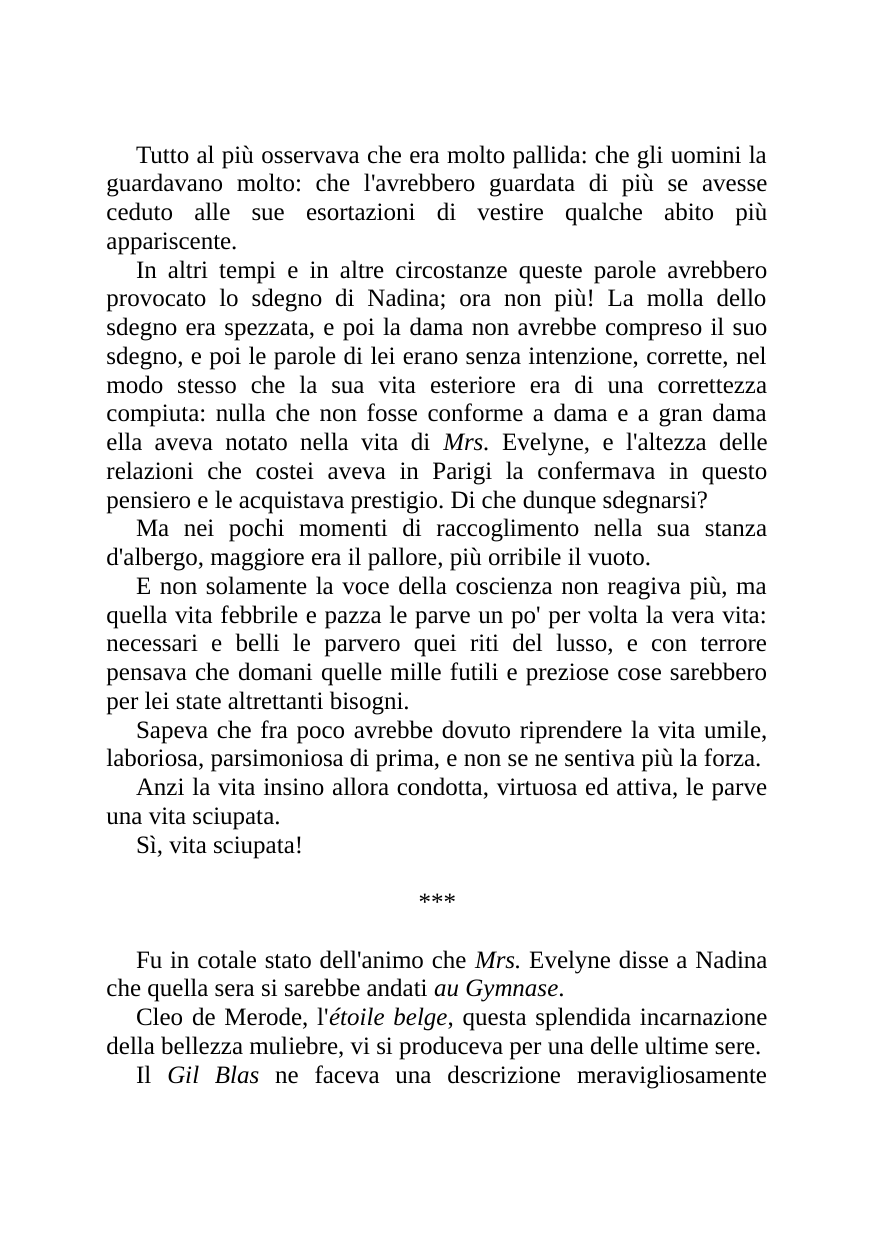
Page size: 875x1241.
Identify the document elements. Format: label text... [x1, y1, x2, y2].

text Fu in cotale stato dell'animo che Mrs. Evelyne disse a Nadina che quella sera si sarebbe andati au Gymnase. [106, 945, 768, 1002]
text Sì, vita sciupata! [106, 830, 768, 858]
text Cleo de Merode, l'étoile belge, questa splendida incarnazione della bellezza muliebre, vi si produceva per una delle ultime sere. [106, 1002, 768, 1060]
text Anzi la vita insino allora condotta, virtuosa ed attiva, le parve una vita sciupata. [106, 772, 768, 830]
text Ma nei pochi momenti di raccoglimento nella sua stanza d'albergo, maggiore era il pallore, più orribile il vuoto. [106, 513, 768, 571]
text E non solamente la voce della coscienza non reagiva più, ma quella vita febbrile e pazza le parve un po' per volta la vera vita: necessari e belli le parvero quei riti del lusso, e con terrore pensava che domani quelle mille futili e preziose cose sarebbero per lei state altrettanti bisogni. [106, 571, 768, 715]
text *** [106, 887, 768, 916]
text Sapeva che fra poco avrebbe dovuto riprendere la vita umile, laboriosa, parsimoniosa di prima, e non se ne sentiva più la forza. [106, 715, 768, 772]
text Tutto al più osservava che era molto pallida: che gli uomini la guardavano molto: che l'avrebbero guardata di più se avesse ceduto alle sue esortazioni di vestire qualche abito più appariscente. [106, 140, 768, 255]
text Il Gil Blas ne faceva una descrizione meravigliosamente [106, 1060, 768, 1088]
text In altri tempi e in altre circostanze queste parole avrebbero provocato lo sdegno di Nadina; ora non più! La molla dello sdegno era spezzata, e poi la dama non avrebbe compreso il suo sdegno, e poi le parole di lei erano senza intenzione, corrette, nel modo stesso che la sua vita esteriore era di una correttezza compiuta: nulla che non fosse conforme a dama e a gran dama ella aveva notato nella vita di Mrs. Evelyne, e l'altezza delle relazioni che costei aveva in Parigi la confermava in questo pensiero e le acquistava prestigio. Di che dunque sdegnarsi? [106, 255, 768, 513]
